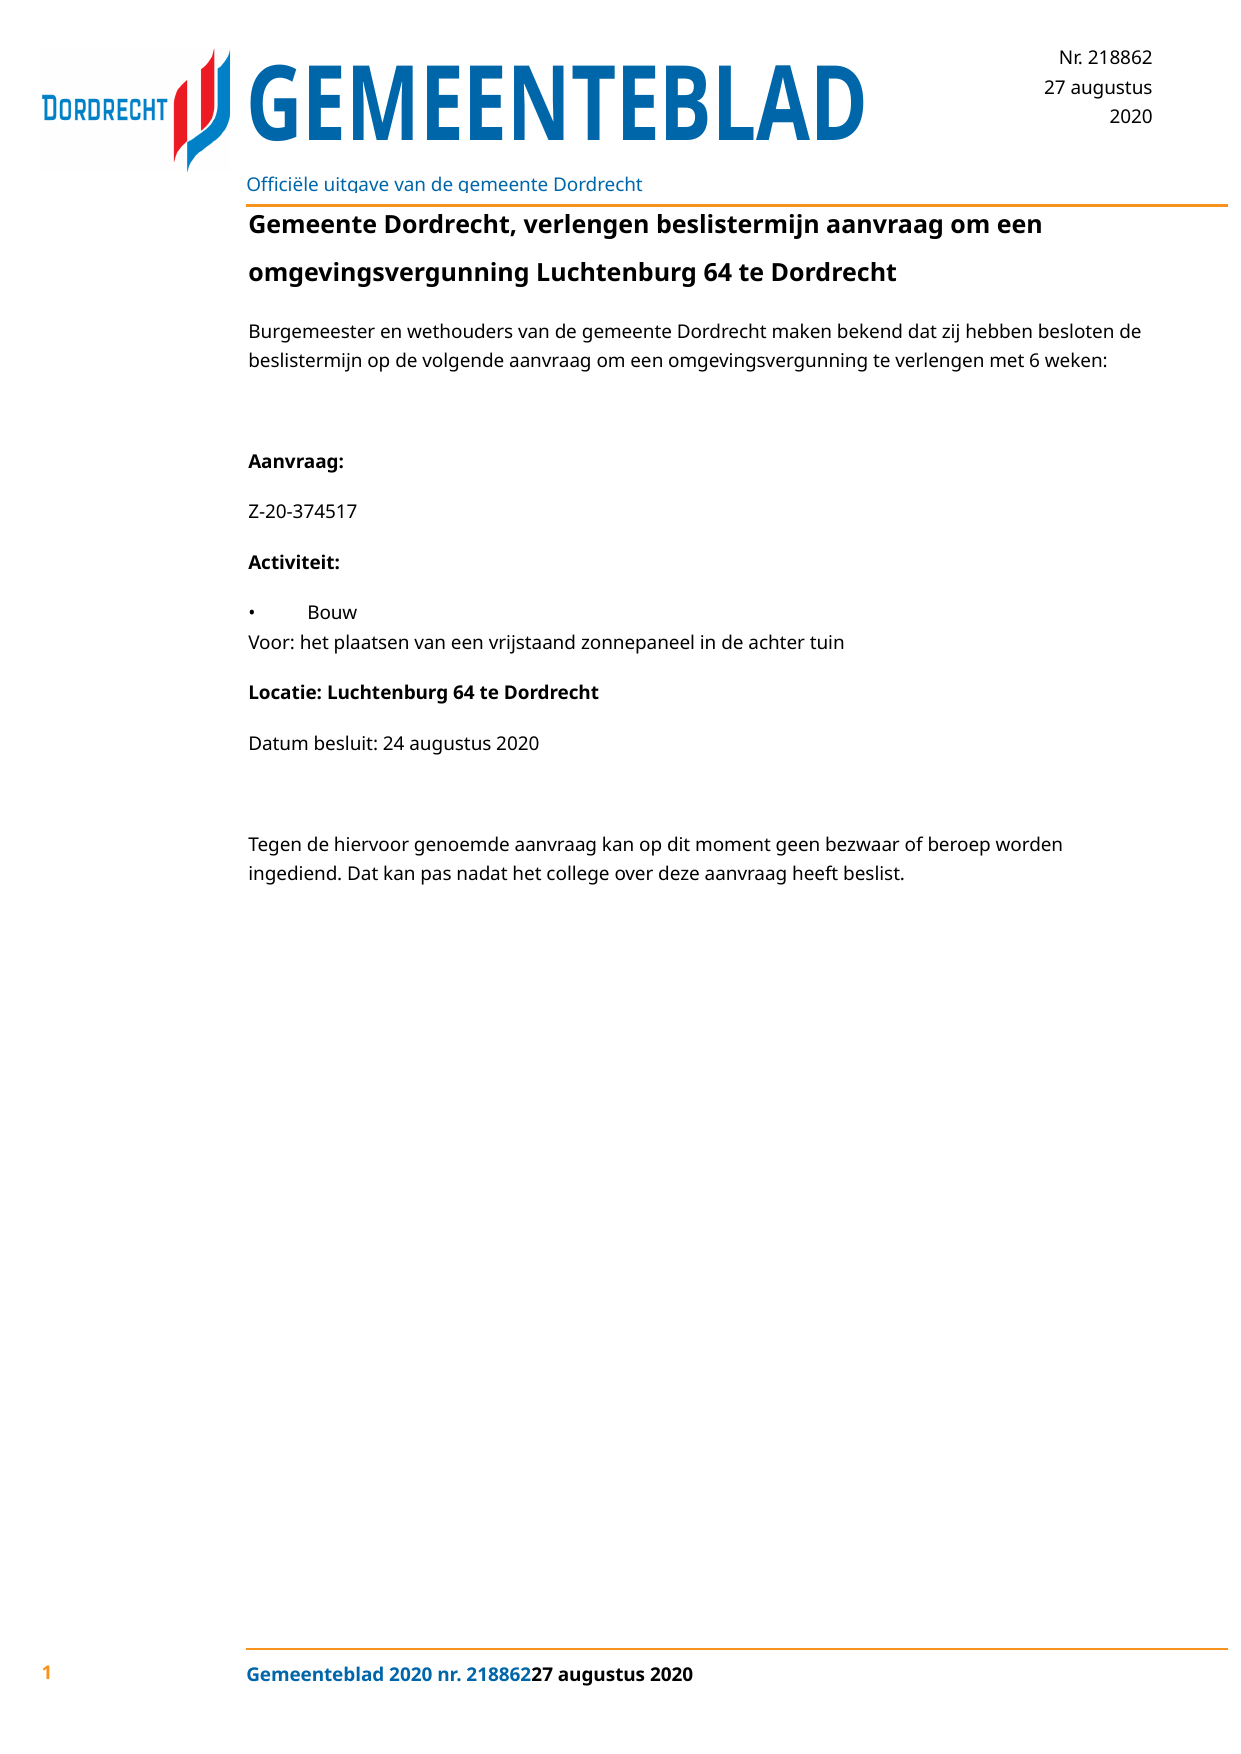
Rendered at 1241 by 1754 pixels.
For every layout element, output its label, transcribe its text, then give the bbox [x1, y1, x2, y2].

text Datum besluit: 24 augustus 2020 [248, 730, 1152, 756]
text Voor: het plaatsen van een vrijstaand zonnepaneel in de achter tuin [248, 629, 1152, 655]
text Z-20-374517 [248, 499, 1152, 524]
text Burgemeester en wethouders van de gemeente Dordrecht maken bekend dat zij hebben besloten de beslistermijn op de volgende aanvraag om een omgevingsvergunning te verlengen met 6 weken: [248, 318, 1152, 373]
picture [41, 47, 231, 172]
text Aanvraag: [248, 448, 1152, 474]
text Gemeente Dordrecht, verlengen beslistermijn aanvraag om een omgevingsvergunning Luchtenburg 64 te Dordrecht [248, 207, 1152, 288]
text Tegen de hiervoor genoemde aanvraag kan op dit moment geen bezwaar of beroep worden ingediend. Dat kan pas nadat het college over deze aanvraag heeft beslist. [248, 831, 1152, 886]
text Activiteit: [248, 549, 1152, 575]
text Locatie: Luchtenburg 64 te Dordrecht [248, 679, 1152, 705]
list Bouw [248, 599, 1152, 625]
